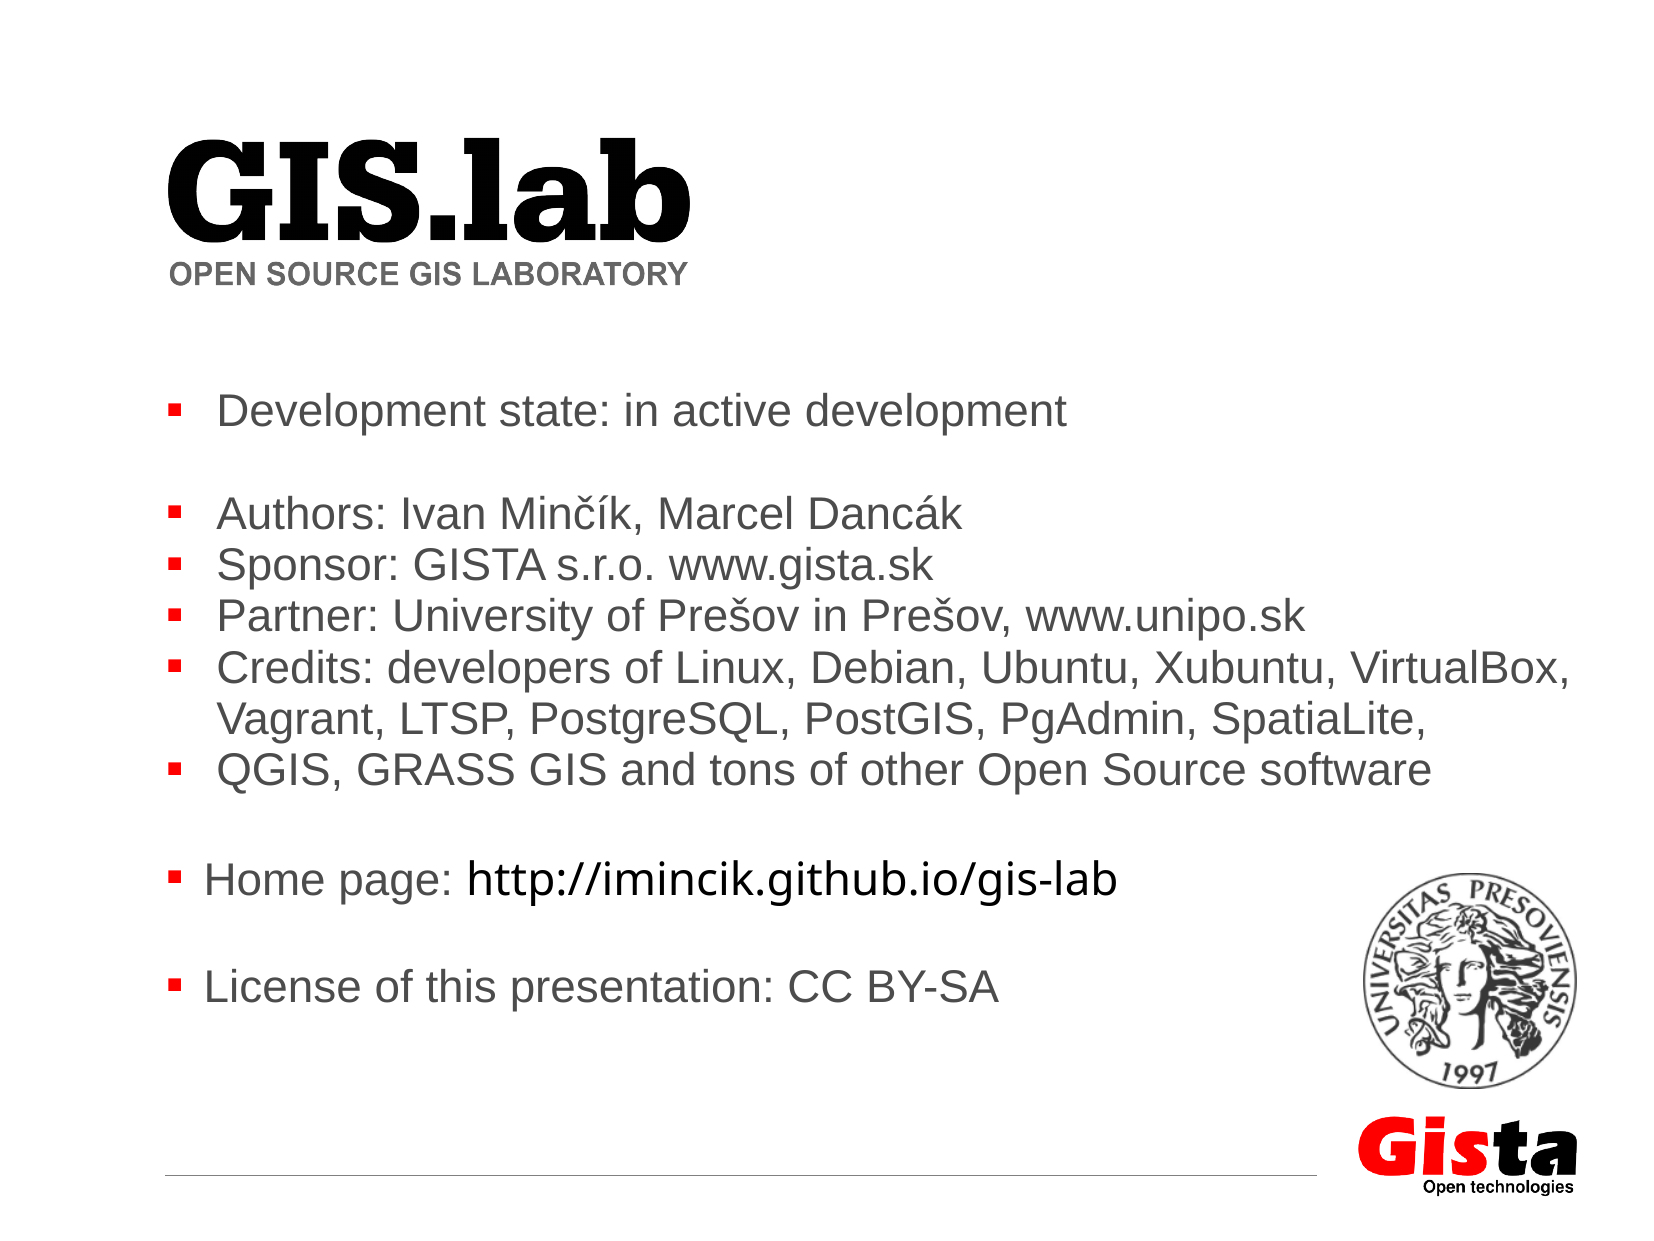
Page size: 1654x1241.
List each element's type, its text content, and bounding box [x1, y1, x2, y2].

text_box Development state: in active development Authors: Ivan Minčík, Marcel Dancák Sponsor: GISTA s.r.o. www.gista.sk Partner: University of Prešov in Prešov, www.unipo.sk Credits: developers of Linux, Debian, Ubuntu, Xubuntu, VirtualBox, Vagrant, LTSP, PostgreSQL, PostGIS, PgAdmin, SpatiaLite, QGIS, GRASS GIS and tons of other Open Source software Home page: http://imincik.github.io/gis-lab License of this presentation: CC BY-SA [153, 377, 1600, 1022]
picture [160, 127, 697, 296]
picture [1363, 874, 1577, 1089]
picture [1358, 1116, 1577, 1199]
